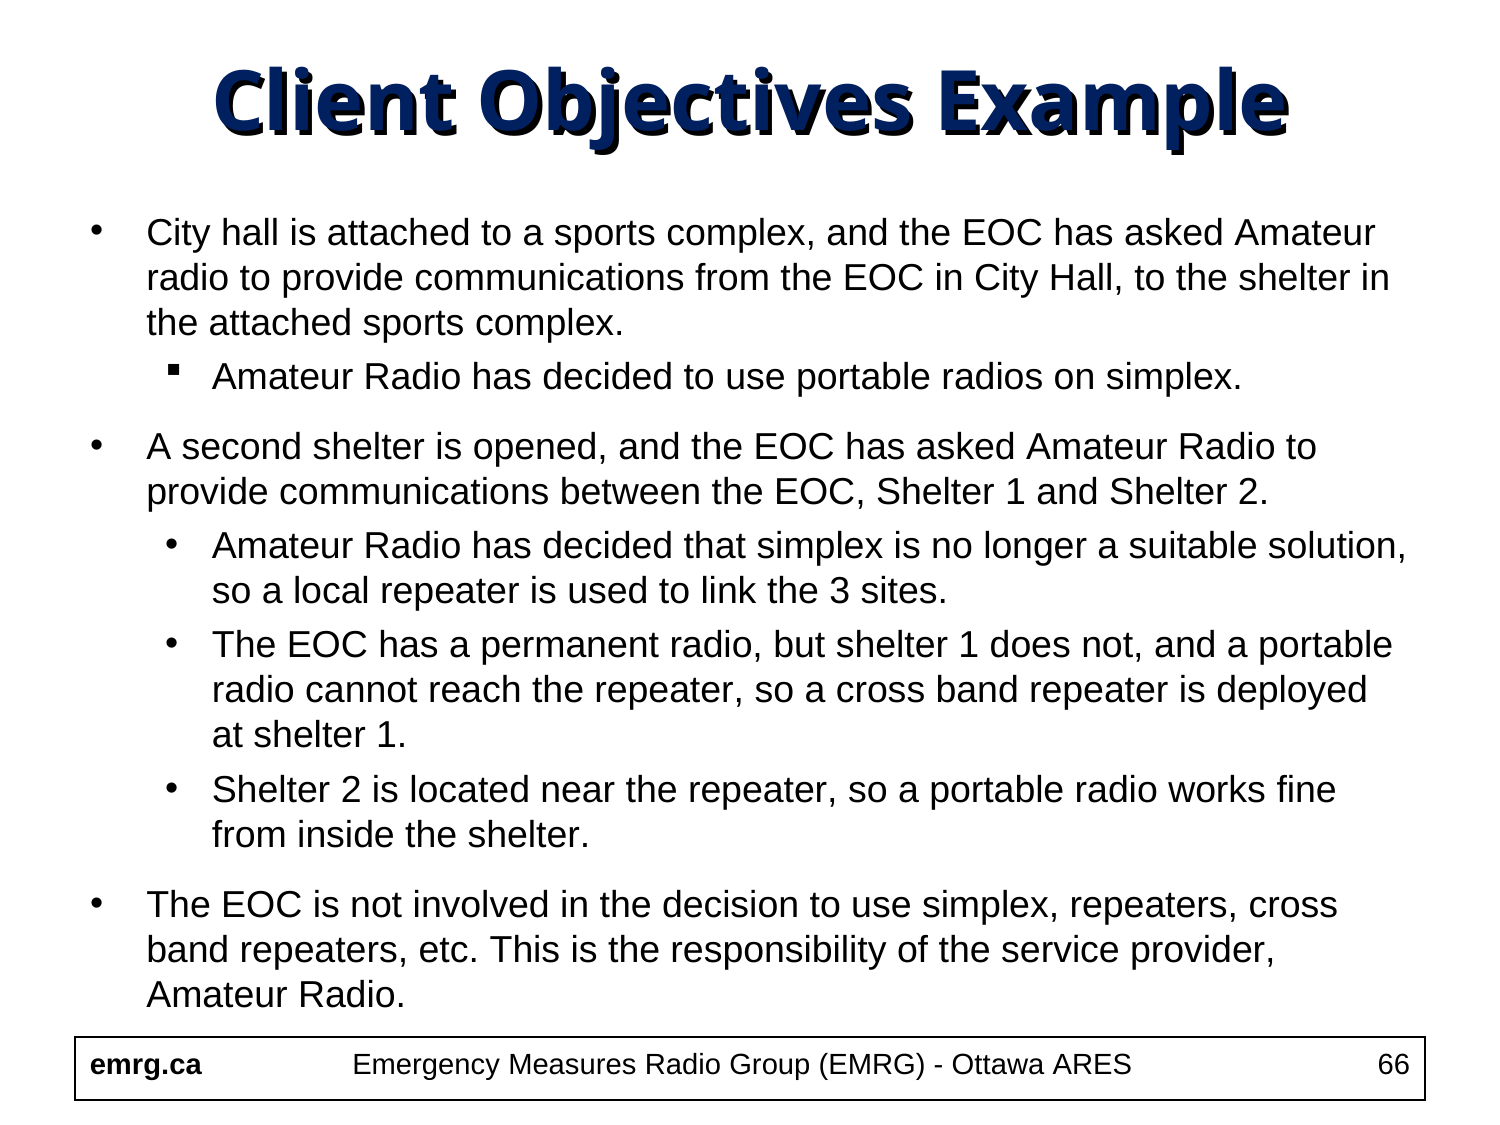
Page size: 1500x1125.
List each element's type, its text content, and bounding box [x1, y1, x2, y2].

title Client Objectives Example [75, 39, 1426, 156]
list City hall is attached to a sports complex, and the EOC has asked Amateur radio to provide communications from the EOC in City Hall, to the shelter in the attached sports complex. Amateur Radio has decided to use portable radios on simplex. A second shelter is opened, and the EOC has asked Amateur Radio to provide communications between the EOC, Shelter 1 and Shelter 2. Amateur Radio has decided that simplex is no longer a suitable solution, so a local repeater is used to link the 3 sites. The EOC has a permanent radio, but shelter 1 does not, and a portable radio cannot reach the repeater, so a cross band repeater is deployed at shelter 1. Shelter 2 is located near the repeater, so a portable radio works fine from inside the shelter. The EOC is not involved in the decision to use simplex, repeaters, cross band repeaters, etc. This is the responsibility of the service provider, Amateur Radio. [75, 199, 1426, 1038]
text_box [1246, 1037, 1426, 1103]
text_box Emergency Measures Radio Group (EMRG) - Ottawa ARES [247, 1037, 1238, 1103]
